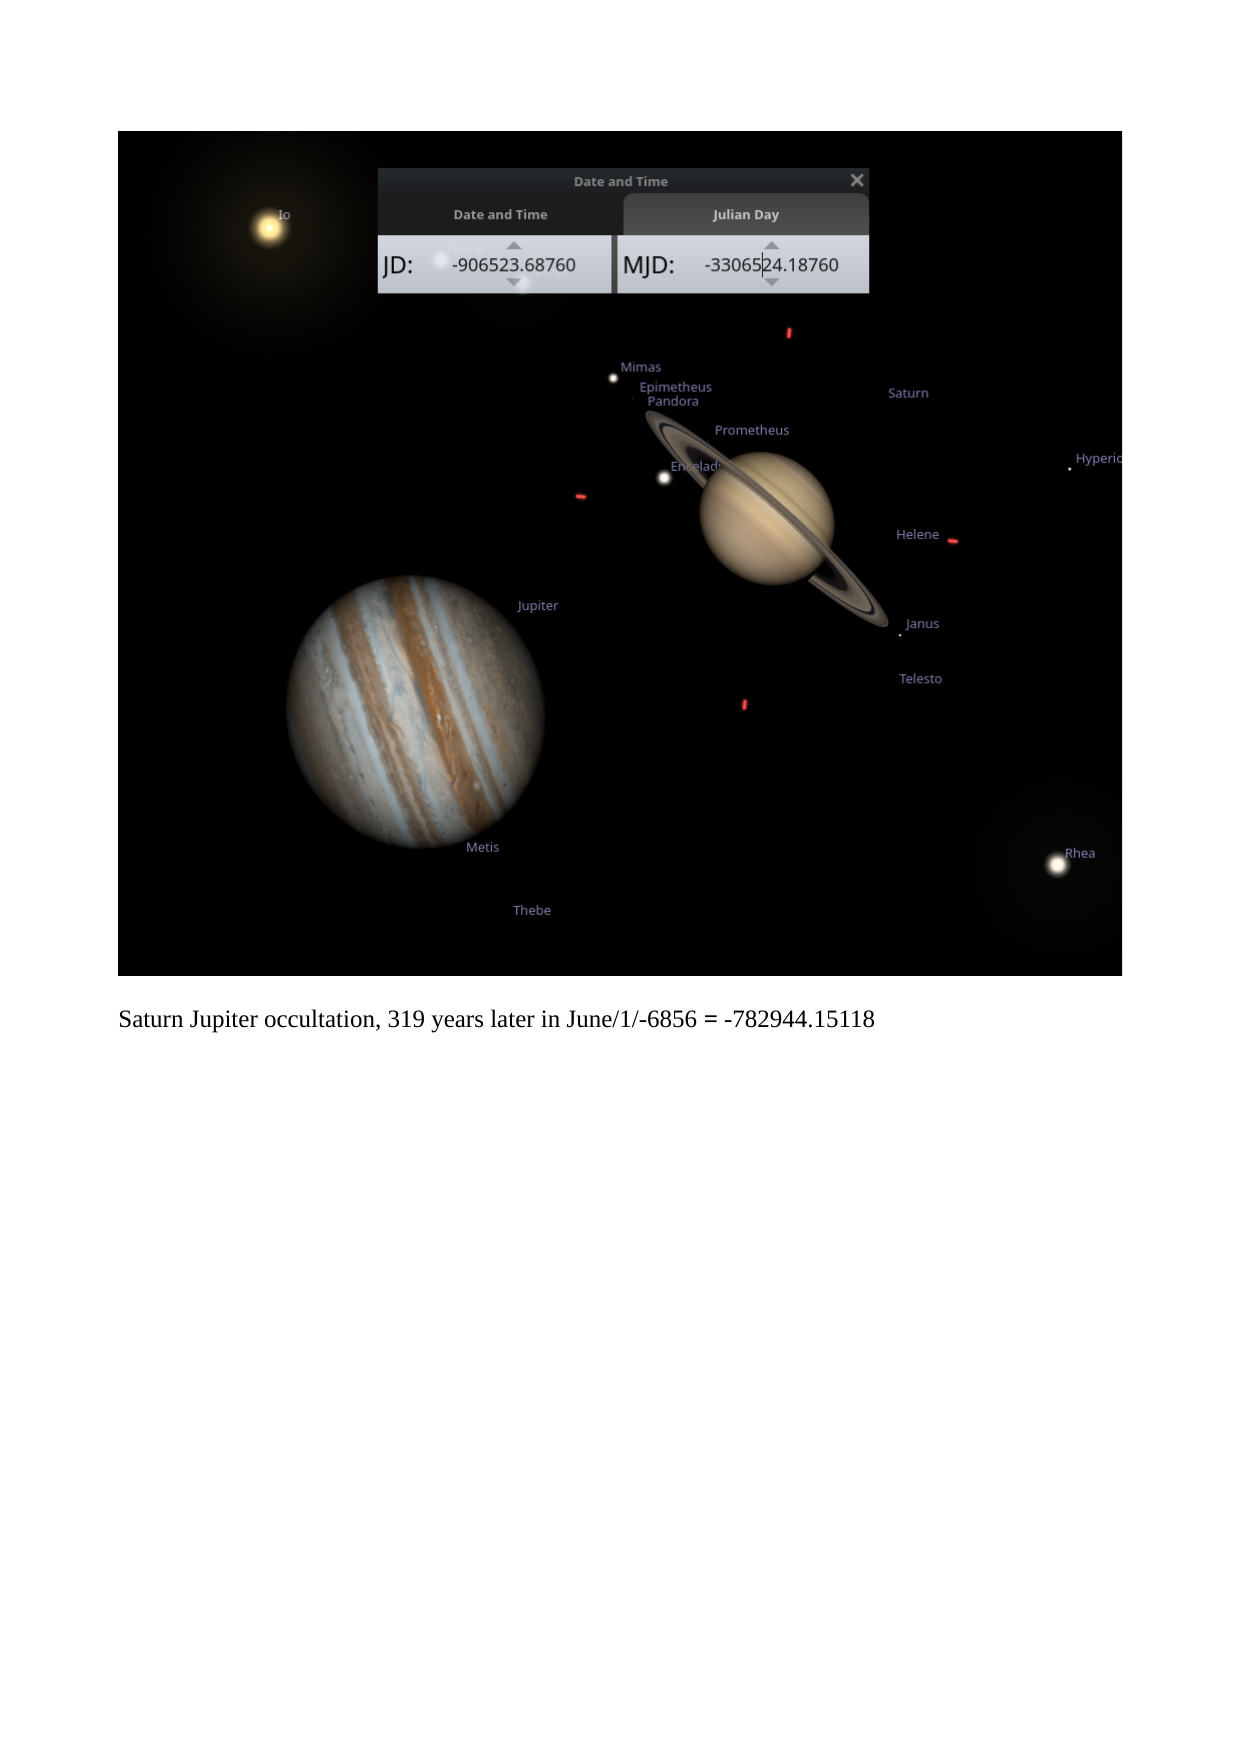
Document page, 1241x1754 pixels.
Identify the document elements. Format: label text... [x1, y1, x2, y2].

text Saturn Jupiter occultation, 319 years later in June/1/-6856 = -782944.15118 [118, 1004, 1122, 1033]
picture [118, 131, 1123, 976]
